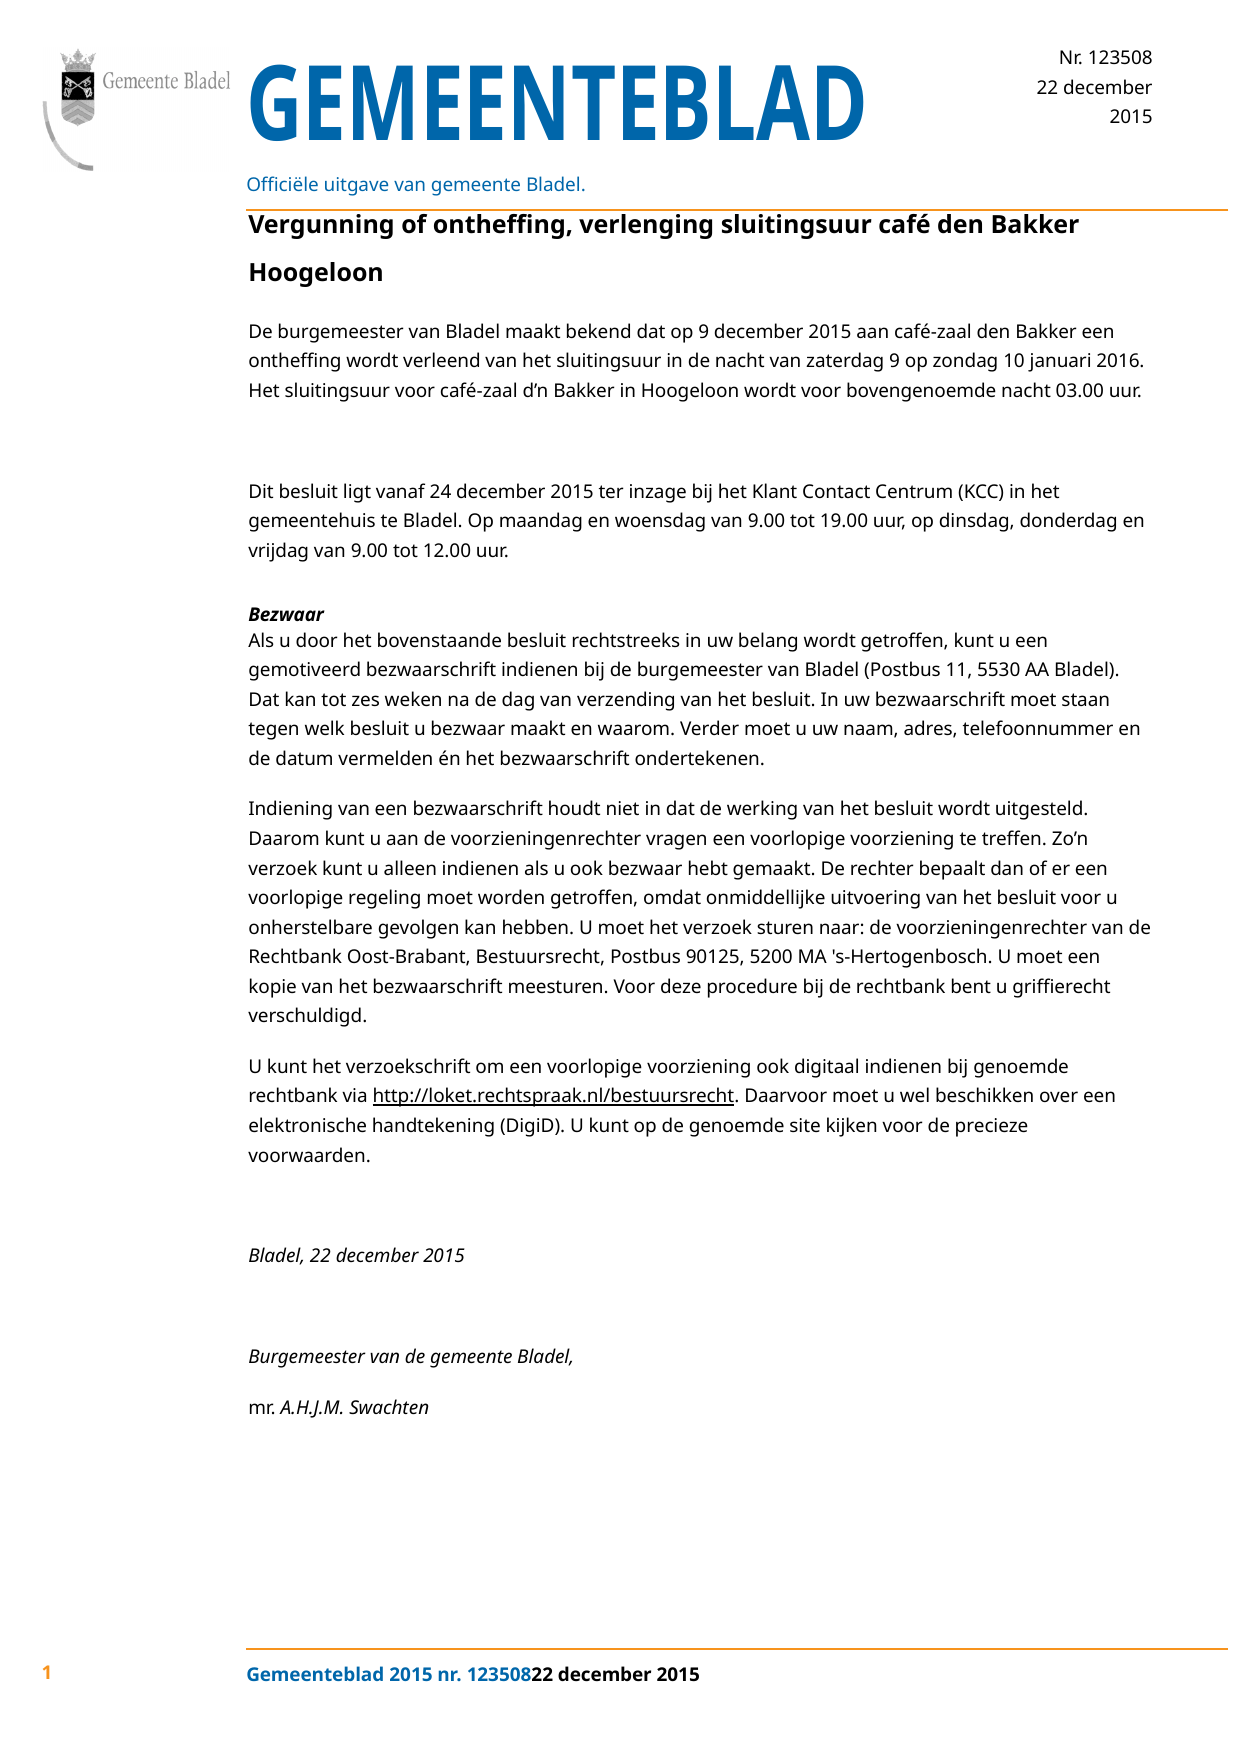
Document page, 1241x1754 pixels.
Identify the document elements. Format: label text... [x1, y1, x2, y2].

text mr. A.H.J.M. Swachten [248, 1394, 1152, 1419]
text Bezwaar [248, 601, 1152, 627]
text Als u door het bovenstaande besluit rechtstreeks in uw belang wordt getroffen, kunt u een gemotiveerd bezwaarschrift indienen bij de burgemeester van Bladel (Postbus 11, 5530 AA Bladel). Dat kan tot zes weken na de dag van verzending van het besluit. In uw bezwaarschrift moet staan tegen welk besluit u bezwaar maakt en waarom. Verder moet u uw naam, adres, telefoonnummer en de datum vermelden én het bezwaarschrift ondertekenen. [248, 627, 1152, 771]
text U kunt het verzoekschrift om een voorlopige voorziening ook digitaal indienen bij genoemde rechtbank via http://loket.rechtspraak.nl/bestuursrecht. Daarvoor moet u wel beschikken over een elektronische handtekening (DigiD). U kunt op de genoemde site kijken voor de precieze voorwaarden. [248, 1053, 1152, 1167]
picture [41, 47, 231, 172]
text Bladel, 22 december 2015 [248, 1243, 1152, 1268]
text De burgemeester van Bladel maakt bekend dat op 9 december 2015 aan café-zaal den Bakker een ontheffing wordt verleend van het sluitingsuur in de nacht van zaterdag 9 op zondag 10 januari 2016. Het sluitingsuur voor café-zaal d’n Bakker in Hoogeloon wordt voor bovengenoemde nacht 03.00 uur. [248, 318, 1152, 403]
text Dit besluit ligt vanaf 24 december 2015 ter inzage bij het Klant Contact Centrum (KCC) in het gemeentehuis te Bladel. Op maandag en woensdag van 9.00 tot 19.00 uur, op dinsdag, donderdag en vrijdag van 9.00 tot 12.00 uur. [248, 478, 1152, 563]
text Burgemeester van de gemeente Bladel, [248, 1343, 1152, 1369]
text Indiening van een bezwaarschrift houdt niet in dat de werking van het besluit wordt uitgesteld. Daarom kunt u aan de voorzieningenrechter vragen een voorlopige voorziening te treffen. Zo’n verzoek kunt u alleen indienen als u ook bezwaar hebt gemaakt. De rechter bepaalt dan of er een voorlopige regeling moet worden getroffen, omdat onmiddellijke uitvoering van het besluit voor u onherstelbare gevolgen kan hebben. U moet het verzoek sturen naar: de voorzieningenrechter van de Rechtbank Oost-Brabant, Bestuursrecht, Postbus 90125, 5200 MA 's-Hertogenbosch. U moet een kopie van het bezwaarschrift meesturen. Voor deze procedure bij de rechtbank bent u griffierecht verschuldigd. [248, 796, 1152, 1028]
text Vergunning of ontheffing, verlenging sluitingsuur café den Bakker Hoogeloon [248, 211, 1152, 288]
